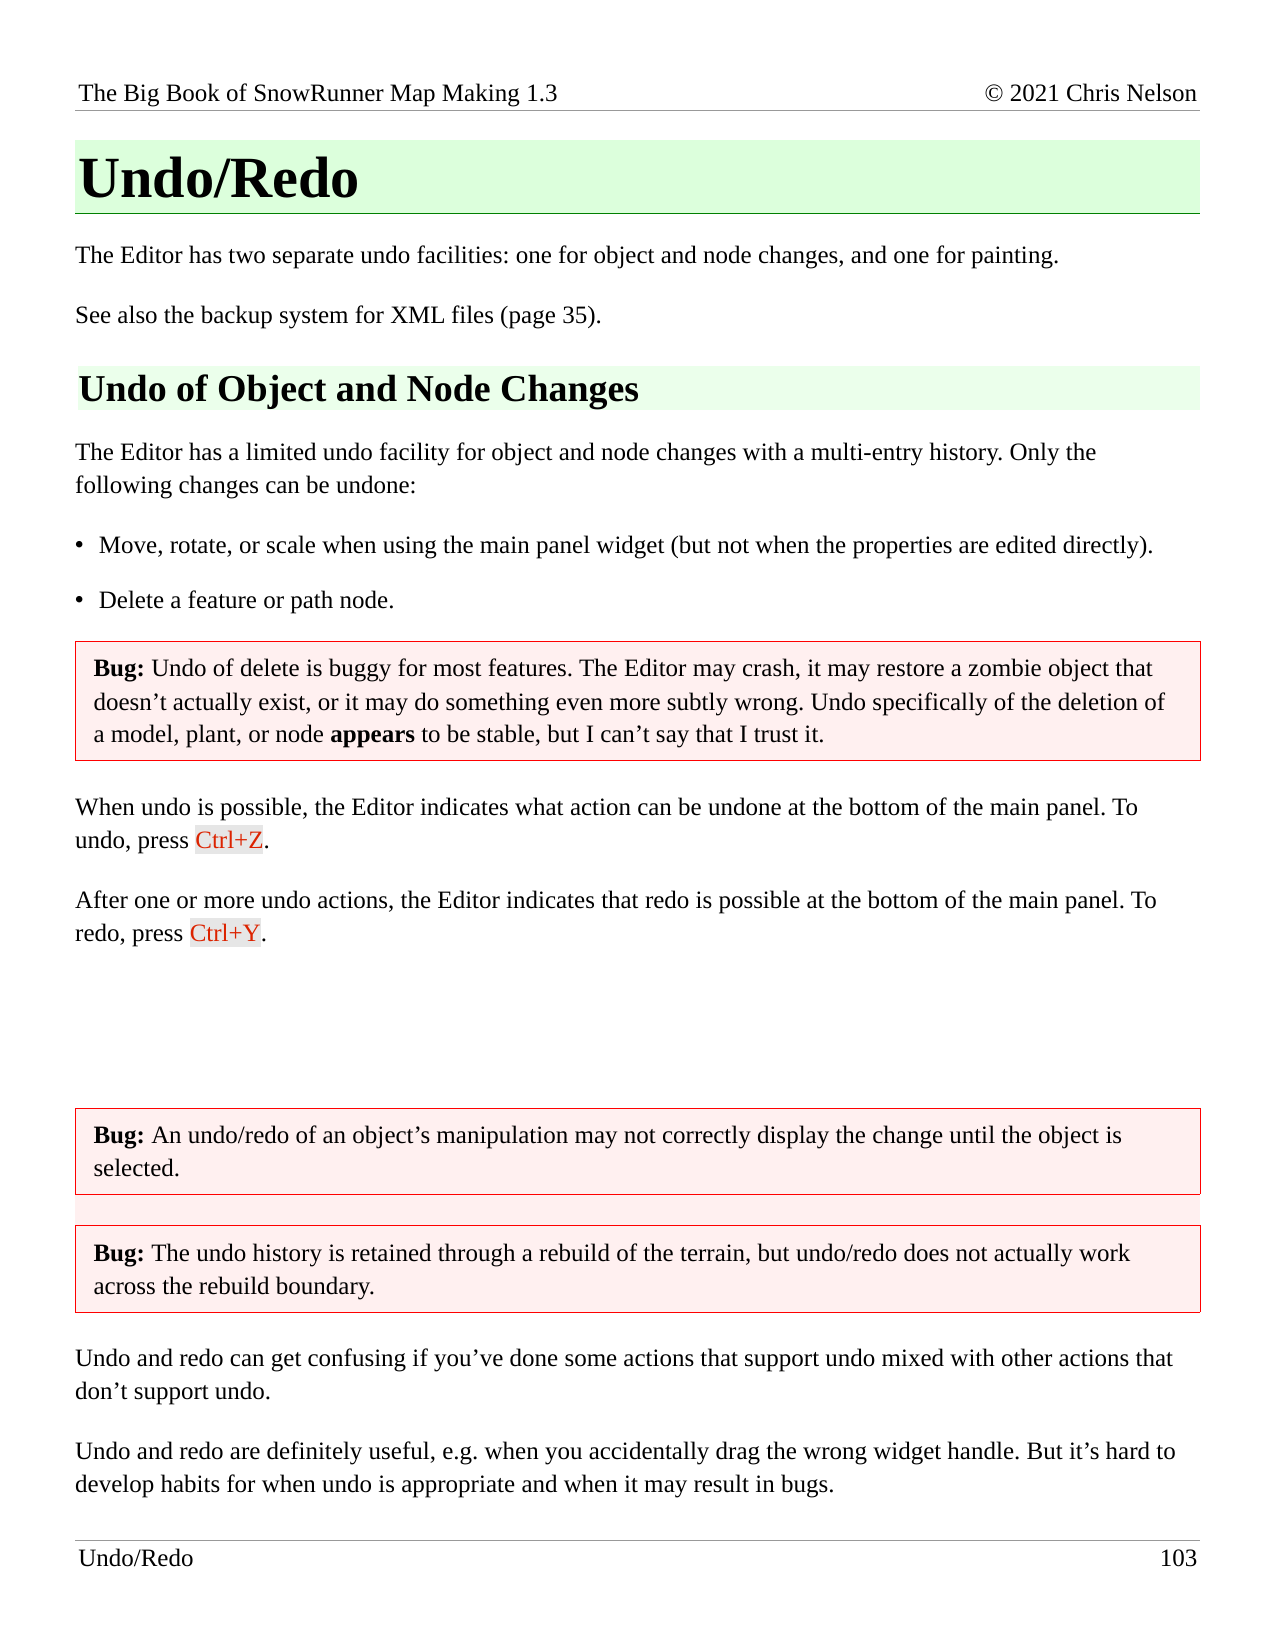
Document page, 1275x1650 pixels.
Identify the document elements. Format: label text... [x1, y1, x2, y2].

subtitle Undo/Redo [75, 140, 1200, 213]
text The Editor has a limited undo facility for object and node changes with a multi-entry history. Only the following changes can be undone: [75, 437, 1200, 498]
list The undo history is retained through a rebuild of the terrain, but undo/redo does not actually work across the rebuild boundary. [76, 1226, 1200, 1312]
text The Editor has two separate undo facilities: one for object and node changes, and one for painting. [75, 240, 1200, 269]
text Undo and redo can get confusing if you’ve done some actions that support undo mixed with other actions that don’t support undo. [75, 1343, 1200, 1405]
list An undo/redo of an object’s manipulation may not correctly display the change until the object is selected. [76, 1109, 1200, 1194]
text When undo is possible, the Editor indicates what action can be undone at the bottom of the main panel. To undo, press Ctrl+Z. [75, 792, 1200, 854]
text See also the backup system for XML files (page 35). [75, 300, 1200, 329]
text After one or more undo actions, the Editor indicates that redo is possible at the bottom of the main panel. To redo, press Ctrl+Y. [75, 885, 1200, 947]
subtitle Undo of Object and Node Changes [78, 366, 1200, 410]
list Move, rotate, or scale when using the main panel widget (but not when the properties are edited directly). [75, 530, 1200, 558]
list Delete a feature or path node. [75, 586, 1200, 614]
text Undo and redo are definitely useful, e.g. when you accidentally drag the wrong widget handle. But it’s hard to develop habits for when undo is appropriate and when it may result in bugs. [75, 1436, 1200, 1498]
list Undo of delete is buggy for most features. The Editor may crash, it may restore a zombie object that doesn’t actually exist, or it may do something even more subtly wrong. Undo specifically of the deletion of a model, plant, or node appears to be stable, but I can’t say that I trust it. [76, 642, 1200, 760]
